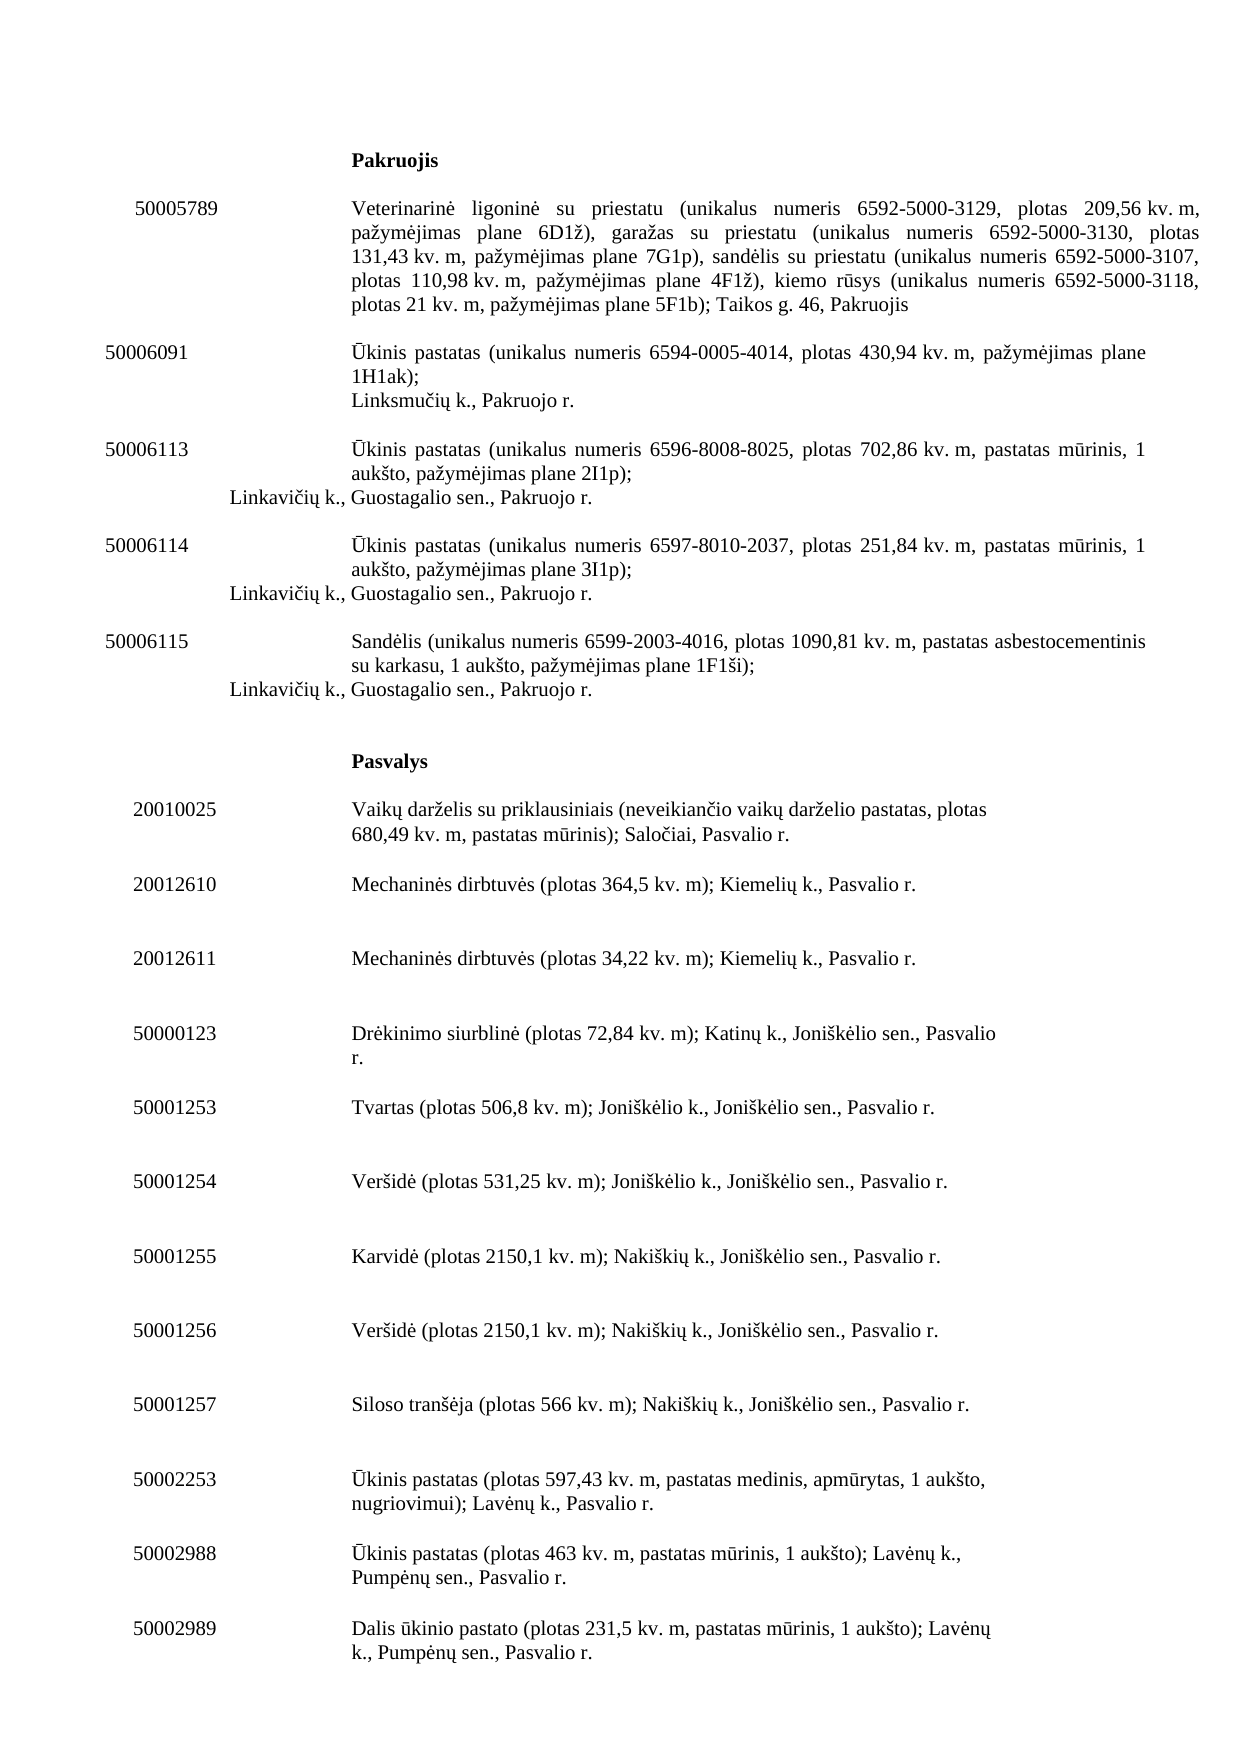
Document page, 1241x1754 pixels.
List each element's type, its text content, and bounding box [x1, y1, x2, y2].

table_cell [116, 725, 1147, 749]
table_cell [101, 148, 116, 172]
table_cell [1147, 872, 1157, 922]
table_cell [101, 1467, 116, 1517]
table_cell [116, 1443, 1147, 1467]
table_cell [116, 922, 1147, 946]
table_cell [1147, 1071, 1157, 1095]
table_cell 20010025 [116, 798, 340, 848]
table_cell [1138, 1169, 1147, 1219]
table_cell [1147, 1095, 1157, 1145]
table_cell [1157, 1220, 1162, 1244]
table_cell [101, 1591, 116, 1616]
table_cell [1162, 629, 1211, 725]
table_cell 50001256 [116, 1318, 340, 1368]
table_cell [1147, 946, 1157, 996]
table_cell [1095, 1541, 1138, 1591]
table_cell [1162, 1517, 1211, 1541]
table_cell [1162, 1244, 1211, 1294]
table_cell [1095, 1318, 1138, 1368]
table_cell [1157, 1541, 1162, 1591]
table_cell [1157, 629, 1162, 725]
table_cell [1095, 1616, 1138, 1666]
table_cell [1147, 749, 1157, 773]
table_cell [1162, 848, 1211, 872]
table_cell [1162, 773, 1211, 797]
table_cell [1162, 1294, 1211, 1318]
table_cell [1162, 1467, 1211, 1517]
table_cell [1065, 1021, 1090, 1071]
table_cell [1147, 848, 1157, 872]
table_cell [1147, 1220, 1157, 1244]
table_cell [1162, 340, 1211, 436]
table_cell [1157, 773, 1162, 797]
table_cell [101, 749, 116, 773]
table_cell [1157, 1517, 1162, 1541]
table_cell Drėkinimo siurblinė (plotas 72,84 kv. m); Katinų k., Joniškėlio sen., Pasvalio r. [340, 1021, 1021, 1071]
table_cell [1021, 798, 1065, 848]
table_cell [101, 725, 116, 749]
table_cell [101, 922, 116, 946]
table_cell [1157, 848, 1162, 872]
table_cell [1162, 1071, 1211, 1095]
table_cell [1138, 1616, 1147, 1666]
table_cell [1157, 533, 1162, 629]
table_cell [1147, 1169, 1157, 1219]
table_cell [1157, 922, 1162, 946]
table_cell [101, 1318, 116, 1368]
table_cell [1090, 1393, 1095, 1443]
table_cell [1095, 1021, 1138, 1071]
table_cell 50006113 Ūkinis pastatas (unikalus numeris 6596-8008-8025, plotas 702,86 kv. m, pastatas mūrinis, 1 aukšto, pažymėjimas plane 2I1p); Linkavičių k., Guostagalio sen., Pakruojo r. [101, 436, 1157, 533]
table_cell [1157, 798, 1162, 848]
table_cell [1090, 1095, 1095, 1145]
table_cell [101, 1368, 116, 1392]
table_cell [1021, 1616, 1065, 1666]
table_cell [1095, 946, 1138, 996]
table_cell Dalis ūkinio pastato (plotas 231,5 kv. m, pastatas mūrinis, 1 aukšto); Lavėnų k., Pumpėnų sen., Pasvalio r. [340, 1616, 1021, 1666]
table_cell [101, 1021, 116, 1071]
table_cell 50002253 [116, 1467, 340, 1517]
table_cell [1162, 1145, 1211, 1169]
table_cell [1021, 1169, 1065, 1219]
table_cell [101, 1517, 116, 1541]
table_cell [1157, 1467, 1162, 1517]
table_cell [1065, 1541, 1090, 1591]
table_cell [1162, 996, 1211, 1021]
table_cell [101, 872, 116, 922]
table_cell [101, 1220, 116, 1244]
table_cell [1021, 1318, 1065, 1368]
table_cell [1147, 1616, 1157, 1666]
table_cell [101, 1145, 116, 1169]
table_cell [1095, 1393, 1138, 1443]
table_cell [1157, 1021, 1162, 1071]
table_cell [1147, 1145, 1157, 1169]
table_cell [340, 172, 1147, 196]
table_cell 50005789 Veterinarinė ligoninė su priestatu (unikalus numeris 6592-5000-3129, plotas 209,56 kv. m, pažymėjimas plane 6D1ž), garažas su priestatu (unikalus numeris 6592-5000-3130, plotas 131,43 kv. m, pažymėjimas plane 7G1p), sandėlis su priestatu (unikalus numeris 6592-5000-3107, plotas 110,98 kv. m, pažymėjimas plane 4F1ž), kiemo rūsys (unikalus numeris 6592-5000-3118, plotas 21 kv. m, pažymėjimas plane 5F1b); Taikos g. 46, Pakruojis [101, 196, 1211, 340]
table_cell [1162, 1541, 1211, 1591]
table_cell [101, 1169, 116, 1219]
table_cell Karvidė (plotas 2150,1 kv. m); Nakiškių k., Joniškėlio sen., Pasvalio r. [340, 1244, 1021, 1294]
table_cell [1147, 1393, 1157, 1443]
table_cell [1021, 872, 1065, 922]
table_cell [1090, 1244, 1095, 1294]
table_cell [1090, 1318, 1095, 1368]
table_cell [1147, 1318, 1157, 1368]
table_cell [1162, 1169, 1211, 1219]
table_cell [1157, 148, 1162, 172]
table_cell 50002988 [116, 1541, 340, 1591]
table_cell [116, 773, 1147, 797]
table_cell [1090, 1021, 1095, 1071]
table_cell [1138, 1541, 1147, 1591]
table_cell [1095, 1244, 1138, 1294]
table_cell [1065, 1095, 1090, 1145]
table_cell [1065, 1318, 1090, 1368]
table_cell 50006091 Ūkinis pastatas (unikalus numeris 6594-0005-4014, plotas 430,94 kv. m, pažymėjimas plane 1H1ak); Linksmučių k., Pakruojo r. [101, 340, 1157, 436]
table_cell [101, 1294, 116, 1318]
table_cell [1138, 1318, 1147, 1368]
table_cell [1147, 1294, 1157, 1318]
table_cell [1162, 172, 1211, 196]
table_cell [1157, 996, 1162, 1021]
table_cell [1147, 773, 1157, 797]
table_cell [1157, 1169, 1162, 1219]
table_cell Ūkinis pastatas (plotas 463 kv. m, pastatas mūrinis, 1 aukšto); Lavėnų k., Pumpėnų sen., Pasvalio r. [340, 1541, 1021, 1591]
table_cell [1162, 533, 1211, 629]
table_cell [116, 848, 1147, 872]
table_cell Veršidė (plotas 531,25 kv. m); Joniškėlio k., Joniškėlio sen., Pasvalio r. [340, 1169, 1021, 1219]
table_cell [1147, 1244, 1157, 1294]
table_cell [1162, 922, 1211, 946]
table_cell [101, 946, 116, 996]
table_cell [1162, 946, 1211, 996]
table_cell 50002989 [116, 1616, 340, 1666]
table_cell [1095, 1467, 1138, 1517]
table_cell [1157, 1145, 1162, 1169]
table_cell [1021, 1393, 1065, 1443]
table_cell [116, 1071, 1147, 1095]
table_cell [1157, 340, 1162, 436]
table_cell [116, 148, 340, 172]
table_cell [1157, 1071, 1162, 1095]
table_cell 50000123 [116, 1021, 340, 1071]
table_cell [101, 1095, 116, 1145]
table_cell [1162, 1095, 1211, 1145]
table_cell [1065, 1393, 1090, 1443]
table_cell Mechaninės dirbtuvės (plotas 34,22 kv. m); Kiemelių k., Pasvalio r. [340, 946, 1021, 996]
table_cell [116, 1368, 1147, 1392]
table_cell Pakruojis [340, 148, 1147, 172]
table_cell [1147, 922, 1157, 946]
table_cell [1162, 1021, 1211, 1071]
table_cell [116, 996, 1147, 1021]
table_cell [1138, 1244, 1147, 1294]
table_cell [101, 996, 116, 1021]
table_cell 50006114 Ūkinis pastatas (unikalus numeris 6597-8010-2037, plotas 251,84 kv. m, pastatas mūrinis, 1 aukšto, pažymėjimas plane 3I1p); Linkavičių k., Guostagalio sen., Pakruojo r. [101, 533, 1157, 629]
table_cell [1147, 1517, 1157, 1541]
table_cell [1157, 725, 1162, 749]
table_cell [1138, 798, 1147, 848]
table_cell [1157, 1443, 1162, 1467]
table_cell [1147, 1443, 1157, 1467]
table_cell [1147, 1467, 1157, 1517]
table_cell [1021, 1244, 1065, 1294]
table_cell [1162, 1318, 1211, 1368]
table_cell [1162, 749, 1211, 773]
table_cell [1162, 1591, 1211, 1616]
table_cell Siloso tranšėja (plotas 566 kv. m); Nakiškių k., Joniškėlio sen., Pasvalio r. [340, 1393, 1021, 1443]
table_cell [1162, 1393, 1211, 1443]
table_cell [1162, 1616, 1211, 1666]
table_cell [1095, 798, 1138, 848]
table_cell [116, 1591, 1147, 1616]
table_cell [101, 798, 116, 848]
table_cell [1065, 798, 1090, 848]
table_cell [1021, 1467, 1065, 1517]
table_cell 50001255 [116, 1244, 340, 1294]
table_cell [1065, 1169, 1090, 1219]
table_cell [1157, 872, 1162, 922]
table_cell 20012610 [116, 872, 340, 922]
table_cell [1157, 1393, 1162, 1443]
table_cell [1162, 798, 1211, 848]
table_cell [1090, 946, 1095, 996]
table_cell [1157, 1318, 1162, 1368]
table_cell [1090, 798, 1095, 848]
table_cell [1147, 172, 1157, 196]
table_cell [101, 1616, 116, 1666]
table_cell [1138, 946, 1147, 996]
table_cell [1095, 1095, 1138, 1145]
table_cell [1138, 1393, 1147, 1443]
table_cell [1021, 1021, 1065, 1071]
table_cell [1138, 1021, 1147, 1071]
table_cell [1138, 1467, 1147, 1517]
table_cell Ūkinis pastatas (plotas 597,43 kv. m, pastatas medinis, apmūrytas, 1 aukšto, nugriovimui); Lavėnų k., Pasvalio r. [340, 1467, 1021, 1517]
table_cell [101, 1071, 116, 1095]
table_cell [1157, 1368, 1162, 1392]
table_cell [116, 1294, 1147, 1318]
table_cell [1090, 1616, 1095, 1666]
table_cell [1147, 1591, 1157, 1616]
table_cell [1138, 872, 1147, 922]
table_cell [101, 773, 116, 797]
table_cell [1157, 172, 1162, 196]
table_cell [1157, 749, 1162, 773]
table_cell [1021, 946, 1065, 996]
table_cell [1162, 872, 1211, 922]
table_cell [1157, 1294, 1162, 1318]
table_cell [1147, 996, 1157, 1021]
table_cell [1095, 1169, 1138, 1219]
table_cell 20012611 [116, 946, 340, 996]
table_cell [1090, 1467, 1095, 1517]
table_cell [101, 1244, 116, 1294]
table_cell Mechaninės dirbtuvės (plotas 364,5 kv. m); Kiemelių k., Pasvalio r. [340, 872, 1021, 922]
table_cell [1157, 1095, 1162, 1145]
table_cell [101, 1541, 116, 1591]
table_cell [1021, 1541, 1065, 1591]
table_cell [1162, 1220, 1211, 1244]
table_cell 50006115 Sandėlis (unikalus numeris 6599-2003-4016, plotas 1090,81 kv. m, pastatas asbestocementinis su karkasu, 1 aukšto, pažymėjimas plane 1F1ši); Linkavičių k., Guostagalio sen., Pakruojo r. [101, 629, 1157, 725]
table_cell [1090, 1541, 1095, 1591]
table_cell Veršidė (plotas 2150,1 kv. m); Nakiškių k., Joniškėlio sen., Pasvalio r. [340, 1318, 1021, 1368]
table_cell [1090, 1169, 1095, 1219]
table_cell [1090, 872, 1095, 922]
table_cell [1162, 1443, 1211, 1467]
table_cell [1157, 1616, 1162, 1666]
table_cell [1147, 725, 1157, 749]
table_cell [1147, 148, 1157, 172]
table_cell Vaikų darželis su priklausiniais (neveikiančio vaikų darželio pastatas, plotas 680,49 kv. m, pastatas mūrinis); Saločiai, Pasvalio r. [340, 798, 1021, 848]
table_cell [101, 172, 116, 196]
table_cell [1147, 1021, 1157, 1071]
table_cell [1157, 1244, 1162, 1294]
table_cell [1162, 725, 1211, 749]
table_cell 50001254 [116, 1169, 340, 1219]
table_cell [1021, 1095, 1065, 1145]
table_cell [1162, 1368, 1211, 1392]
table_cell [116, 172, 340, 196]
table_cell [1095, 872, 1138, 922]
table_cell [101, 1443, 116, 1467]
table_cell 50001253 [116, 1095, 340, 1145]
table_cell [116, 749, 340, 773]
table_cell [116, 1145, 1147, 1169]
table_cell [116, 1517, 1147, 1541]
table_cell [1147, 798, 1157, 848]
table_cell [1157, 436, 1162, 533]
table_cell [1157, 946, 1162, 996]
table_cell [1147, 1368, 1157, 1392]
table_cell [1162, 148, 1211, 172]
table_cell [116, 1220, 1147, 1244]
table_cell [1162, 436, 1211, 533]
table_cell [1065, 1616, 1090, 1666]
table_cell [1138, 1095, 1147, 1145]
table_cell [1065, 872, 1090, 922]
table_cell [1157, 1591, 1162, 1616]
table_cell Tvartas (plotas 506,8 kv. m); Joniškėlio k., Joniškėlio sen., Pasvalio r. [340, 1095, 1021, 1145]
table_cell [101, 1393, 116, 1443]
table_cell 50001257 [116, 1393, 340, 1443]
table_cell [1065, 1467, 1090, 1517]
table_cell [1065, 946, 1090, 996]
table_cell [1065, 1244, 1090, 1294]
table_cell [101, 848, 116, 872]
table_cell [1147, 1541, 1157, 1591]
table_cell Pasvalys [340, 749, 1147, 773]
